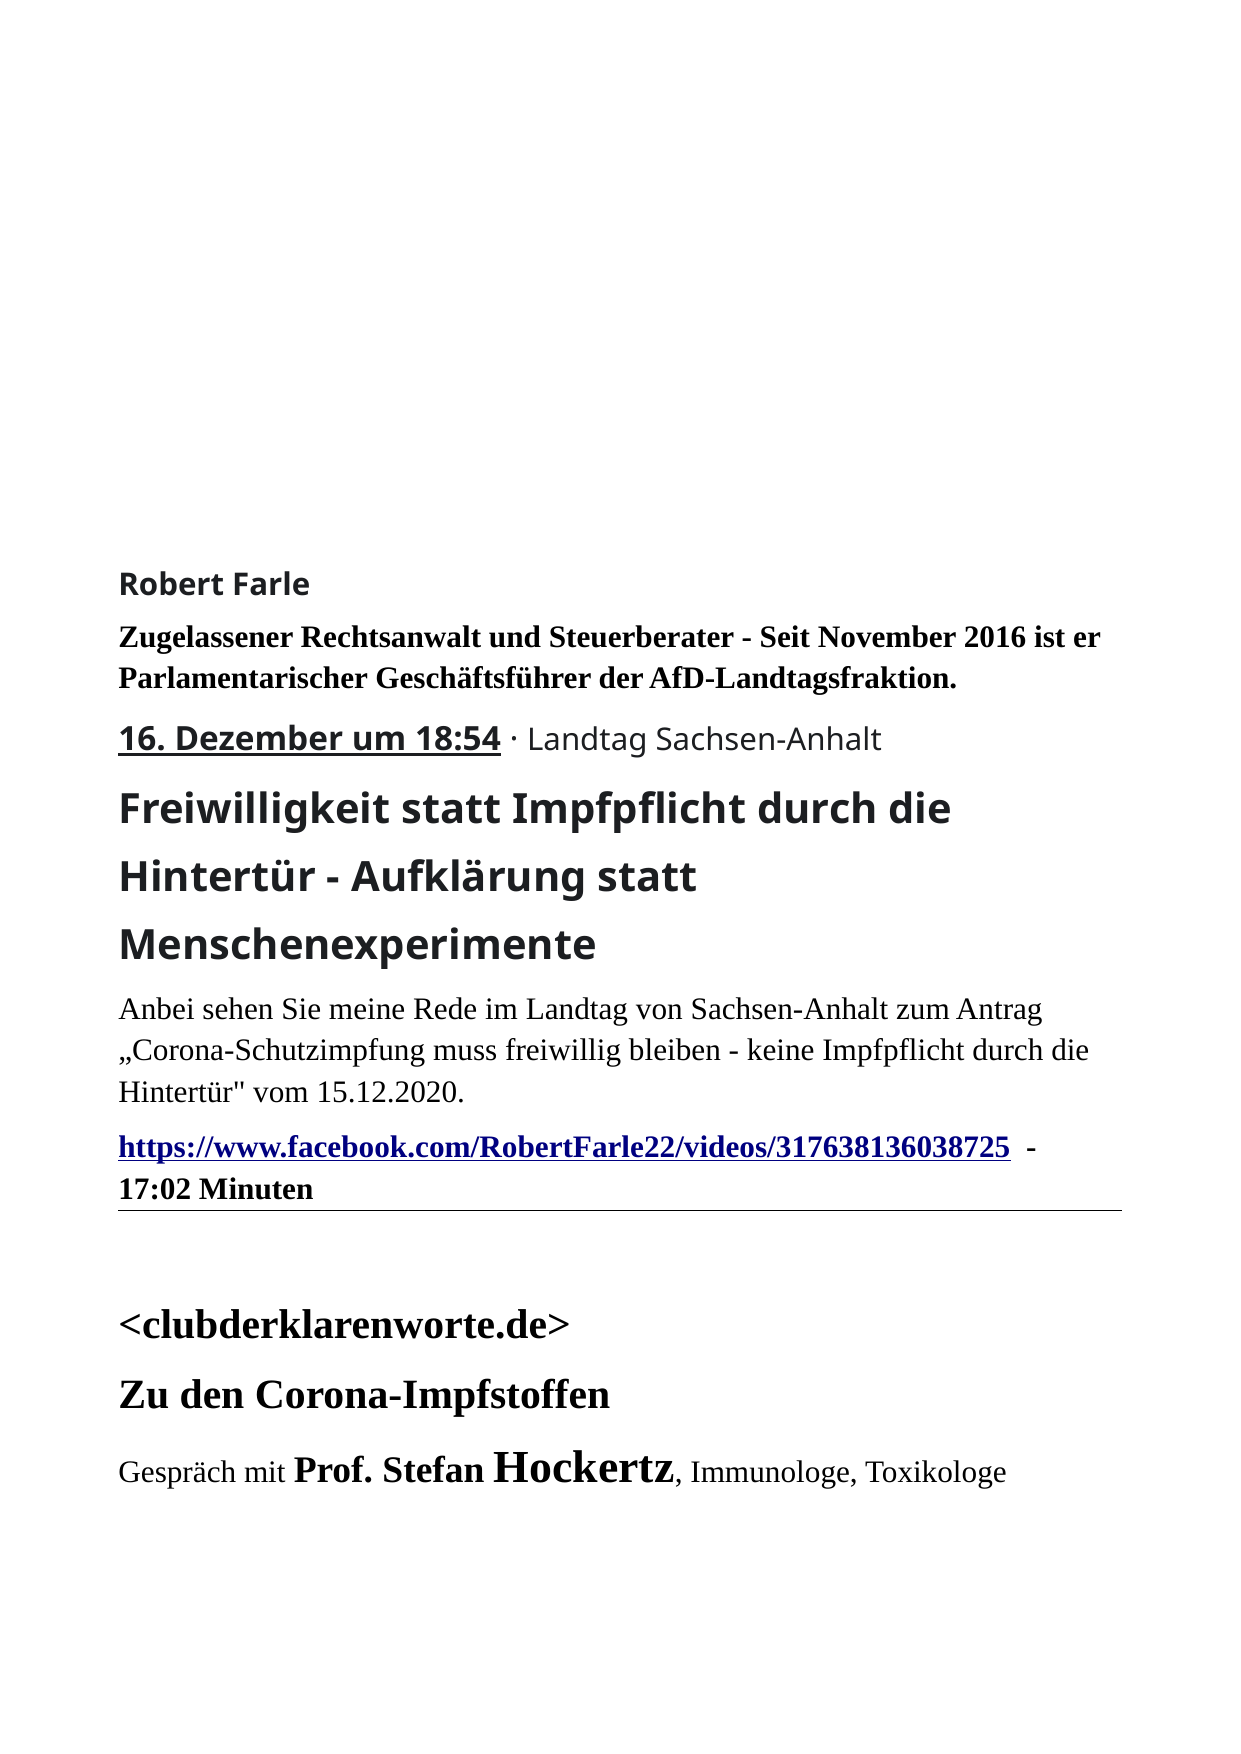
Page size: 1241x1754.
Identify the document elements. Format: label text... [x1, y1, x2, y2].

text Zu den Corona-Impfstoffen [118, 1370, 1122, 1418]
text Gespräch mit Prof. Stefan Hockertz, Immunologe, Toxikologe [118, 1439, 1122, 1492]
text Robert Farle [118, 562, 1112, 604]
text <clubderklarenworte.de> [118, 1300, 1122, 1348]
text Zugelassener Rechtsanwalt und Steuerberater - Seit November 2016 ist er Parlamentarischer Geschäftsführer der AfD-Landtagsfraktion. [118, 618, 1122, 695]
text https://www.facebook.com/RobertFarle22/videos/317638136038725 - 17:02 Minuten [118, 1129, 1122, 1210]
text Anbei sehen Sie meine Rede im Landtag von Sachsen-Anhalt zum Antrag „Corona-Schutzimpfung muss freiwillig bleiben - keine Impfpflicht durch die Hintertür" vom 15.12.2020. [118, 990, 1122, 1109]
text Freiwilligkeit statt Impfpflicht durch die Hintertür - Aufklärung statt Menschenexperimente [118, 778, 1122, 972]
text 16. Dezember um 18:54 · Landtag Sachsen-Anhalt [118, 715, 1112, 761]
